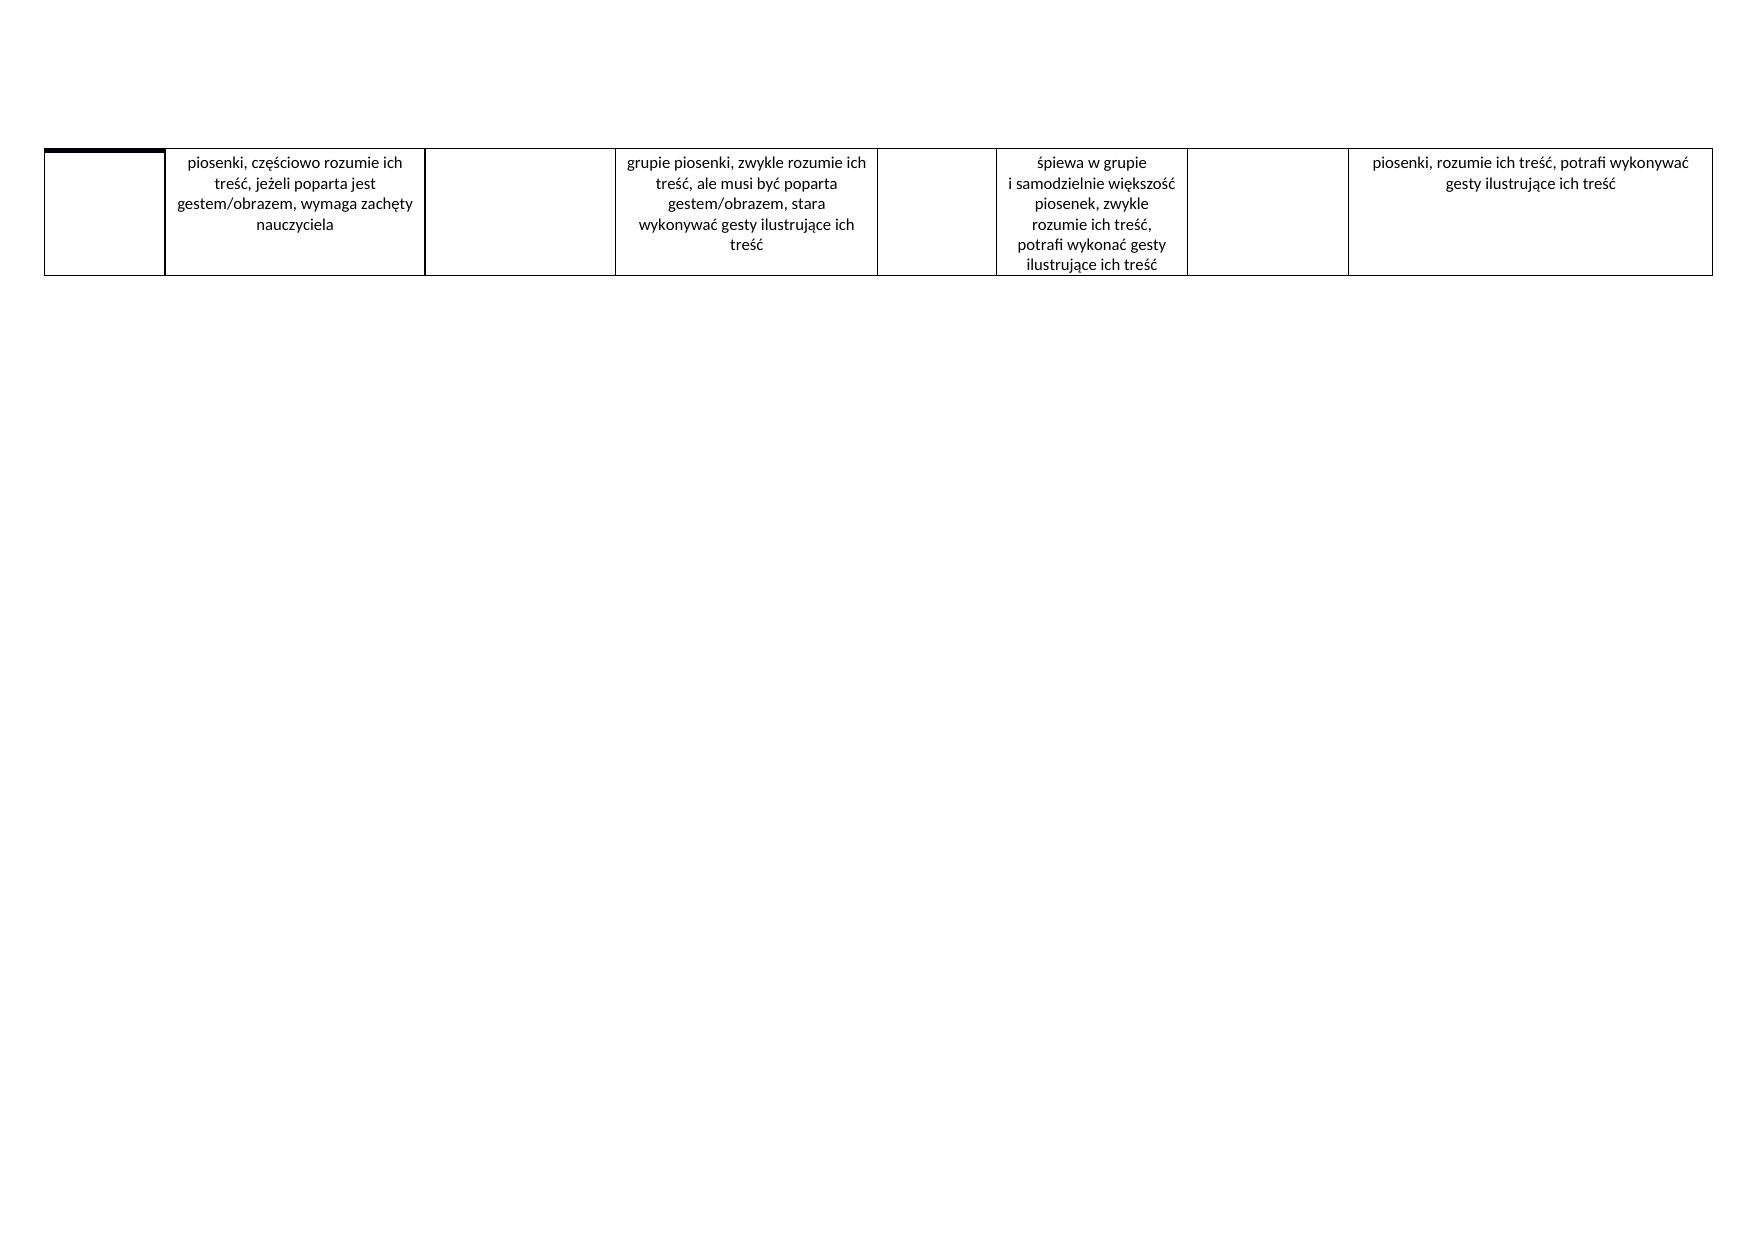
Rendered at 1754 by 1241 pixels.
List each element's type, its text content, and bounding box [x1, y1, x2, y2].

table_cell [1188, 149, 1348, 275]
table_cell piosenki, rozumie ich treść, potrafi wykonywać gesty ilustrujące ich treść [1349, 149, 1712, 275]
table_cell [878, 149, 996, 275]
table_cell [45, 153, 164, 275]
table_cell grupie piosenki, zwykle rozumie ich treść, ale musi być poparta gestem/obrazem, stara wykonywać gesty ilustrujące ich treść [616, 149, 877, 275]
table_cell piosenki, częściowo rozumie ich treść, jeżeli poparta jest gestem/obrazem, wymaga zachęty nauczyciela [166, 149, 424, 275]
table_cell śpiewa w grupie i samodzielnie większość piosenek, zwykle rozumie ich treść, potrafi wykonać gesty ilustrujące ich treść [997, 149, 1187, 275]
table_cell [426, 149, 615, 275]
